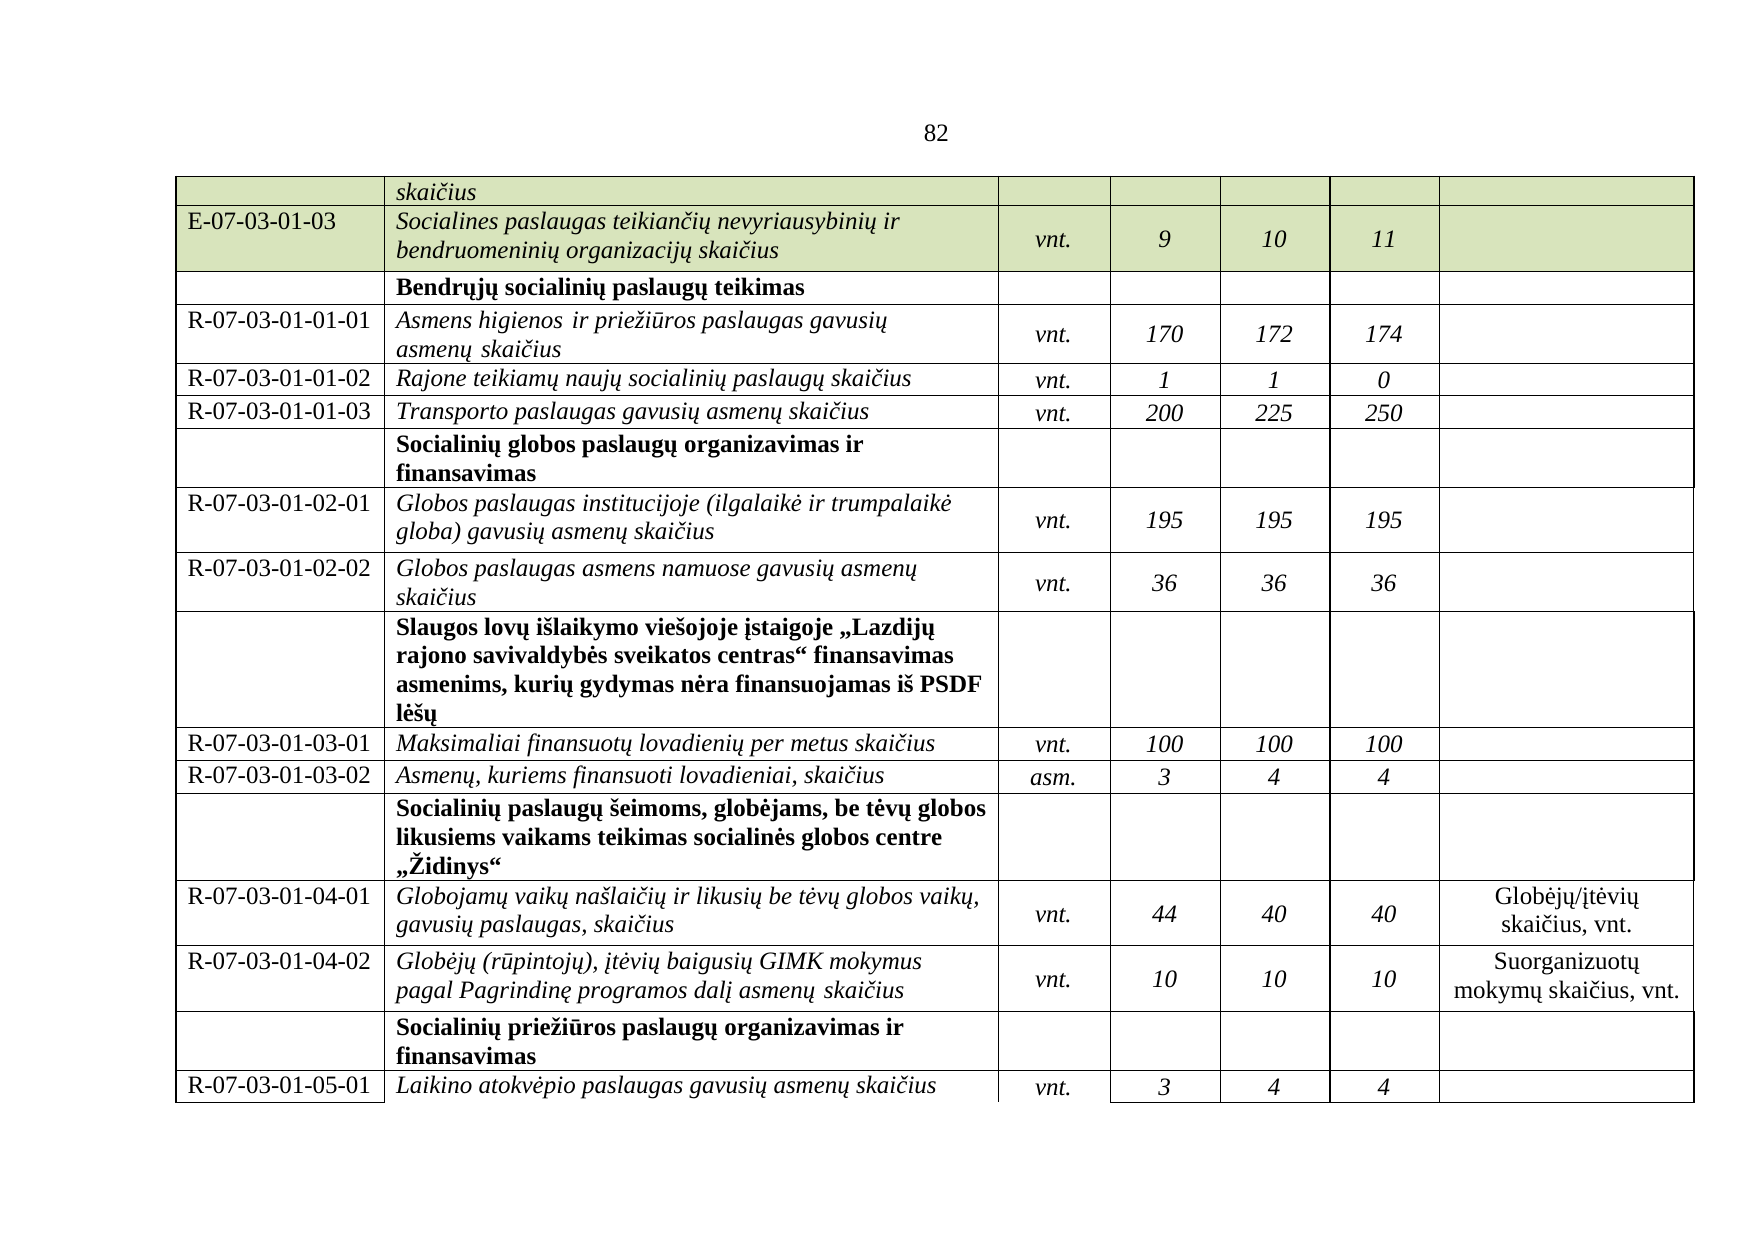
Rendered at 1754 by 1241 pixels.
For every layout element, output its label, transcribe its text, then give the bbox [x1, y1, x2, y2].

table_cell 36 [1111, 553, 1220, 611]
table_cell 1 [1111, 364, 1220, 395]
table_cell vnt. [999, 206, 1110, 271]
table_cell 4 [1221, 1071, 1329, 1102]
table_cell [1440, 364, 1693, 395]
table_cell 36 [1221, 553, 1329, 611]
table_cell [1440, 177, 1693, 205]
table_cell 11 [1331, 206, 1439, 271]
table_cell [1221, 1012, 1329, 1069]
table_cell R-07-03-01-03-02 [177, 761, 384, 792]
table_cell [177, 272, 384, 304]
table_cell [1221, 794, 1329, 880]
table_cell [1440, 553, 1693, 611]
table_cell 100 [1111, 728, 1220, 759]
table_cell E-07-03-01-03 [177, 206, 384, 271]
table_cell [1440, 1012, 1693, 1069]
table_cell 0 [1331, 364, 1439, 395]
table_cell vnt. [999, 946, 1110, 1011]
table_cell 10 [1221, 946, 1329, 1011]
table_cell [1331, 612, 1439, 727]
table_cell [999, 794, 1110, 880]
table_cell [999, 612, 1110, 727]
table_cell 9 [1111, 206, 1220, 271]
table_cell [1440, 728, 1693, 759]
table_cell [1111, 272, 1220, 304]
table_cell asm. [999, 761, 1110, 792]
table_cell 10 [1111, 946, 1220, 1011]
table_cell [1440, 488, 1693, 552]
table_cell skaičius [385, 177, 998, 205]
table_cell [1440, 396, 1693, 428]
table_cell Bendrųjų socialinių paslaugų teikimas [385, 272, 998, 304]
table_cell 170 [1111, 305, 1220, 362]
table_cell [1221, 177, 1329, 205]
table_cell Globojamų vaikų našlaičių ir likusių be tėvų globos vaikų, gavusių paslaugas, skaičius [385, 881, 998, 945]
table_cell [1440, 1071, 1693, 1102]
table_cell [177, 177, 384, 205]
table_cell vnt. [999, 396, 1110, 428]
table_cell 4 [1331, 1071, 1439, 1102]
table_cell 174 [1331, 305, 1439, 362]
table_cell [1331, 1012, 1439, 1069]
table_cell Globos paslaugas institucijoje (ilgalaikė ir trumpalaikė globa) gavusių asmenų skaičius [385, 488, 998, 552]
table_cell R-07-03-01-04-02 [177, 946, 384, 1011]
table_cell vnt. [999, 553, 1110, 611]
table_cell 36 [1331, 553, 1439, 611]
table_cell 3 [1111, 1071, 1220, 1102]
table_cell Slaugos lovų išlaikymo viešojoje įstaigoje „Lazdijų rajono savivaldybės sveikatos centras“ finansavimas asmenims, kurių gydymas nėra finansuojamas iš PSDF lėšų [385, 612, 998, 727]
table_cell [177, 794, 384, 880]
table_cell [1440, 429, 1693, 487]
table_cell [1111, 612, 1220, 727]
table_cell 4 [1221, 761, 1329, 792]
table_cell [1440, 272, 1693, 304]
table_cell Globėjų/įtėvių skaičius, vnt. [1440, 881, 1693, 945]
table_cell 44 [1111, 881, 1220, 945]
table_cell R-07-03-01-04-01 [177, 881, 384, 945]
table_cell [1440, 305, 1693, 362]
table_cell [1440, 794, 1693, 880]
table_cell 10 [1331, 946, 1439, 1011]
table_cell R-07-03-01-03-01 [177, 728, 384, 759]
table_cell vnt. [999, 364, 1110, 395]
table_cell [1440, 612, 1693, 727]
table_cell [1440, 206, 1693, 271]
table_cell Maksimaliai finansuotų lovadienių per metus skaičius [385, 728, 998, 759]
table_cell [1331, 429, 1439, 487]
table_cell 1 [1221, 364, 1329, 395]
table_cell 4 [1331, 761, 1439, 792]
table_cell R-07-03-01-01-01 [177, 305, 384, 362]
table_cell 3 [1111, 761, 1220, 792]
table_cell Asmens higienos ir priežiūros paslaugas gavusių asmenų skaičius [385, 305, 998, 362]
table_cell [1221, 429, 1329, 487]
table_cell Laikino atokvėpio paslaugas gavusių asmenų skaičius [385, 1071, 998, 1102]
table_cell 172 [1221, 305, 1329, 362]
table_cell [177, 612, 384, 727]
table_cell Socialinių globos paslaugų organizavimas ir finansavimas [385, 429, 998, 487]
table_cell [999, 429, 1110, 487]
table_cell [177, 429, 384, 487]
table_cell Transporto paslaugas gavusių asmenų skaičius [385, 396, 998, 428]
table_cell R-07-03-01-01-02 [177, 364, 384, 395]
table_cell [1331, 177, 1439, 205]
table_cell [1440, 761, 1693, 792]
table_cell vnt. [999, 305, 1110, 362]
table_cell Socialinių paslaugų šeimoms, globėjams, be tėvų globos likusiems vaikams teikimas socialinės globos centre „Židinys“ [385, 794, 998, 880]
table_cell vnt. [999, 881, 1110, 945]
table_cell [1111, 794, 1220, 880]
table_cell [1111, 429, 1220, 487]
table_cell [999, 272, 1110, 304]
table_cell R-07-03-01-02-01 [177, 488, 384, 552]
table_cell Socialines paslaugas teikiančių nevyriausybinių ir bendruomeninių organizacijų skaičius [385, 206, 998, 271]
table_cell Socialinių priežiūros paslaugų organizavimas ir finansavimas [385, 1012, 998, 1069]
table_cell 100 [1221, 728, 1329, 759]
table_cell 40 [1331, 881, 1439, 945]
table_cell 40 [1221, 881, 1329, 945]
table_cell [1221, 272, 1329, 304]
table_cell vnt. [999, 1071, 1110, 1102]
table_cell [1111, 177, 1220, 205]
table_cell 195 [1221, 488, 1329, 552]
table_cell Suorganizuotų mokymų skaičius, vnt. [1440, 946, 1693, 1011]
table_cell R-07-03-01-02-02 [177, 553, 384, 611]
table_cell R-07-03-01-05-01 [177, 1071, 384, 1102]
table_cell [1331, 272, 1439, 304]
table_cell Globos paslaugas asmens namuose gavusių asmenų skaičius [385, 553, 998, 611]
table_cell Rajone teikiamų naujų socialinių paslaugų skaičius [385, 364, 998, 395]
table_cell 225 [1221, 396, 1329, 428]
table_cell [1111, 1012, 1220, 1069]
table_cell [999, 177, 1110, 205]
table_cell Asmenų, kuriems finansuoti lovadieniai, skaičius [385, 761, 998, 792]
table_cell R-07-03-01-01-03 [177, 396, 384, 428]
table_cell 10 [1221, 206, 1329, 271]
table_cell 100 [1331, 728, 1439, 759]
table_cell 195 [1331, 488, 1439, 552]
table_cell [177, 1012, 384, 1069]
table_cell 200 [1111, 396, 1220, 428]
table_cell [999, 1012, 1110, 1069]
table_cell 195 [1111, 488, 1220, 552]
table_cell [1221, 612, 1329, 727]
table_cell [1331, 794, 1439, 880]
table_cell 250 [1331, 396, 1439, 428]
table_cell vnt. [999, 488, 1110, 552]
table_cell Globėjų (rūpintojų), įtėvių baigusių GIMK mokymus pagal Pagrindinę programos dalį asmenų skaičius [385, 946, 998, 1011]
table_cell vnt. [999, 728, 1110, 759]
